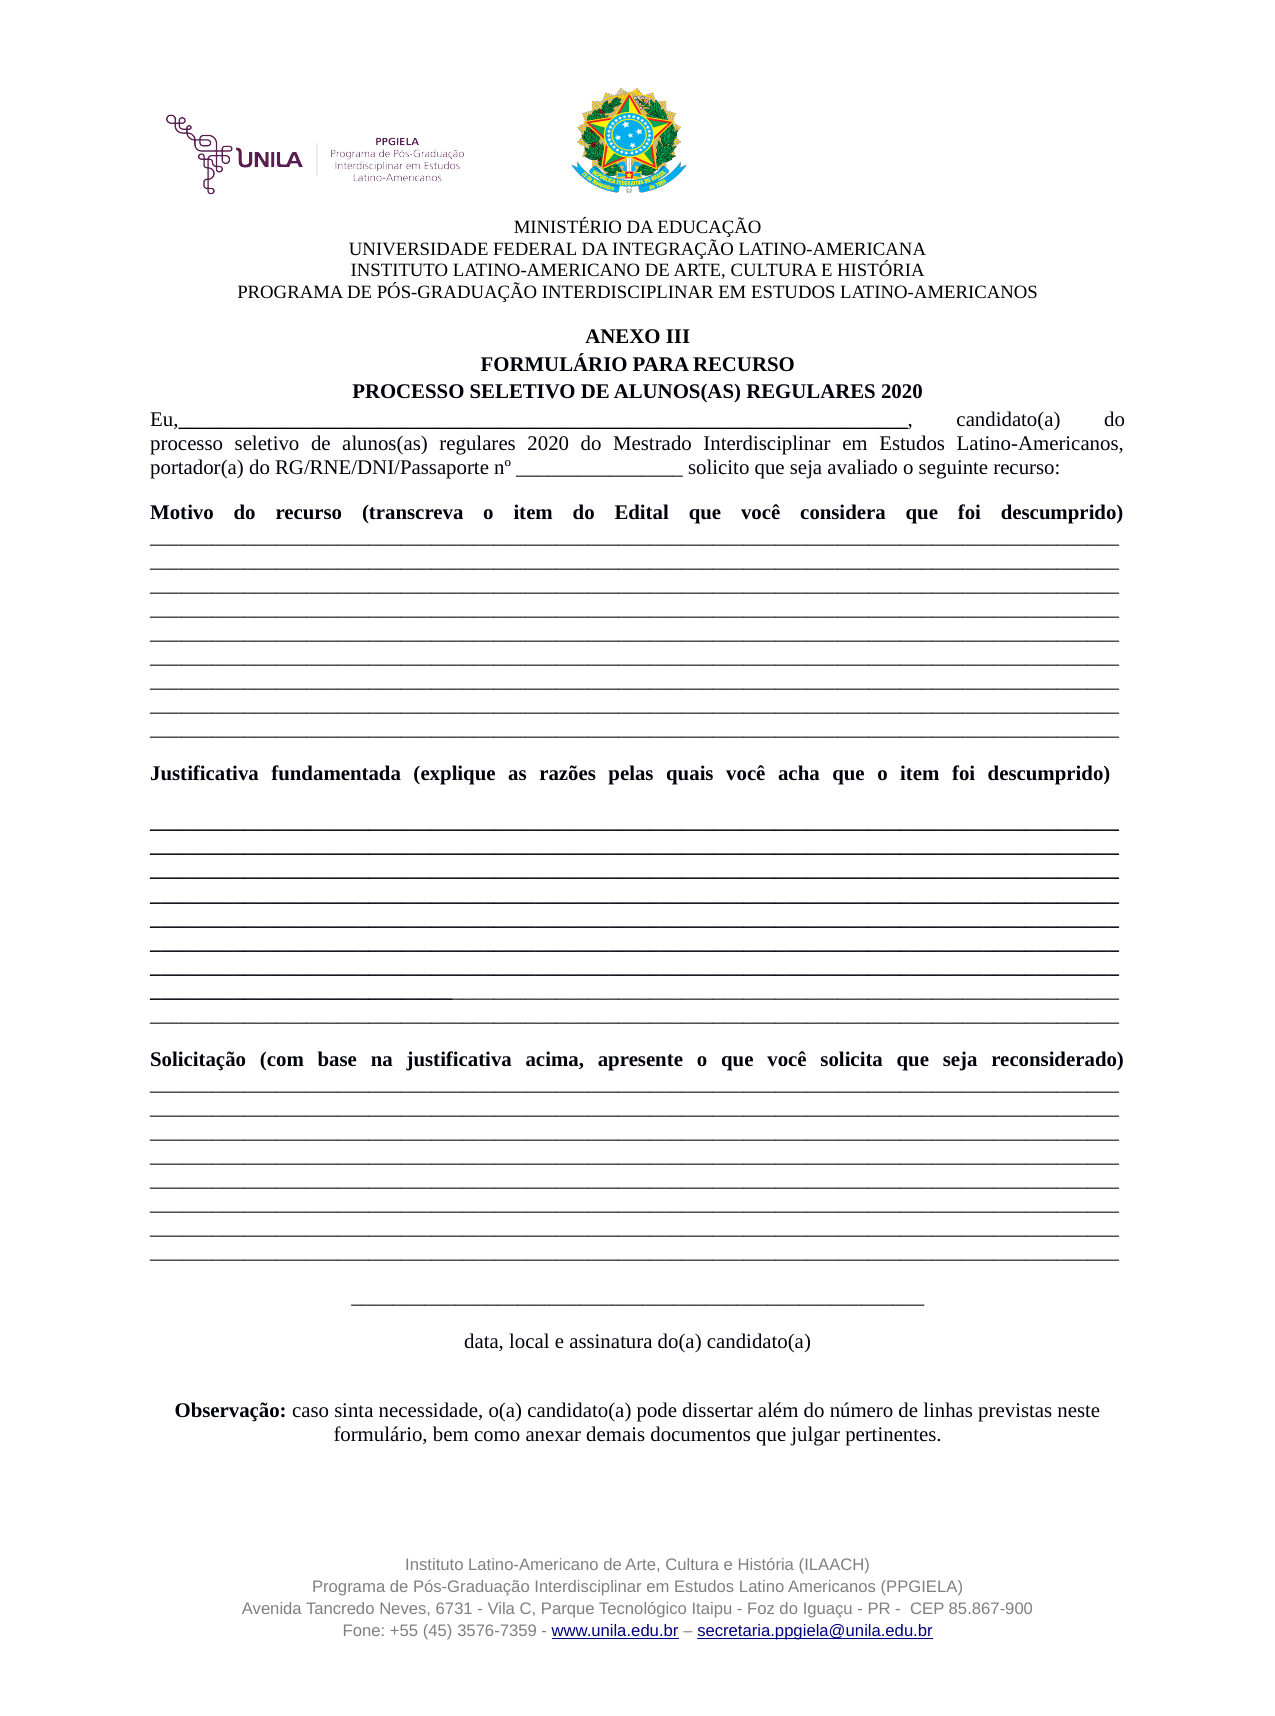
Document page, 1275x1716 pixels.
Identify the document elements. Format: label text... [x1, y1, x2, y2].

picture [591, 172, 613, 190]
text Eu,______________________________________________________________________, candidato(a) do processo seletivo de alunos(as) regulares 2020 do Mestrado Interdisciplinar em Estudos Latino-Americanos, portador(a) do RG/RNE/DNI/Passaporte nº ________________ solicito que seja avaliado o seguinte recurso: [150, 407, 1125, 479]
text FORMULÁRIO PARA RECURSO PROCESSO SELETIVO DE ALUNOS(AS) REGULARES 2020 [150, 351, 1125, 403]
text data, local e assinatura do(a) candidato(a) [150, 1329, 1125, 1353]
text _______________________________________________________ [150, 1284, 1125, 1308]
picture [571, 88, 687, 193]
text Observação: caso sinta necessidade, o(a) candidato(a) pode dissertar além do número de linhas previstas neste formulário, bem como anexar demais documentos que julgar pertinentes. [150, 1374, 1125, 1446]
text Motivo do recurso (transcreva o item do Edital que você considera que foi descumprido) _____________________________________________________________________________________________________________________________________________________________________________________________________________________________________________________________________________________________________________________________________________________________________________________________________________________________________________________________________________________________________________________________________________________________________________________________________________________________________________________________________________________________________________________________________________________________________________________________________________________________________________________________________ [150, 500, 1125, 740]
text Justificativa fundamentada (explique as razões pelas quais você acha que o item foi descumprido) _____________________________________________________________________________________________________________________________________________________________________________________________________________________________________________________________________________________________________________________________________________________________________________________________________________________________________________________________________________________________________________________________________________________________________________________________________________________________________________________________________________________________________________________________________________________________________________________________________________________________________________________________________ [150, 761, 1125, 1026]
text ANEXO III [150, 324, 1125, 348]
picture [152, 101, 478, 207]
text Solicitação (com base na justificativa acima, apresente o que você solicita que seja reconsiderado) ________________________________________________________________________________________________________________________________________________________________________________________________________________________________________________________________________________________________________________________________________________________________________________________________________________________________________________________________________________________________________________________________________________________________________________________________________________________________________________________________________________________________________________________________________________________________________ [150, 1047, 1125, 1263]
